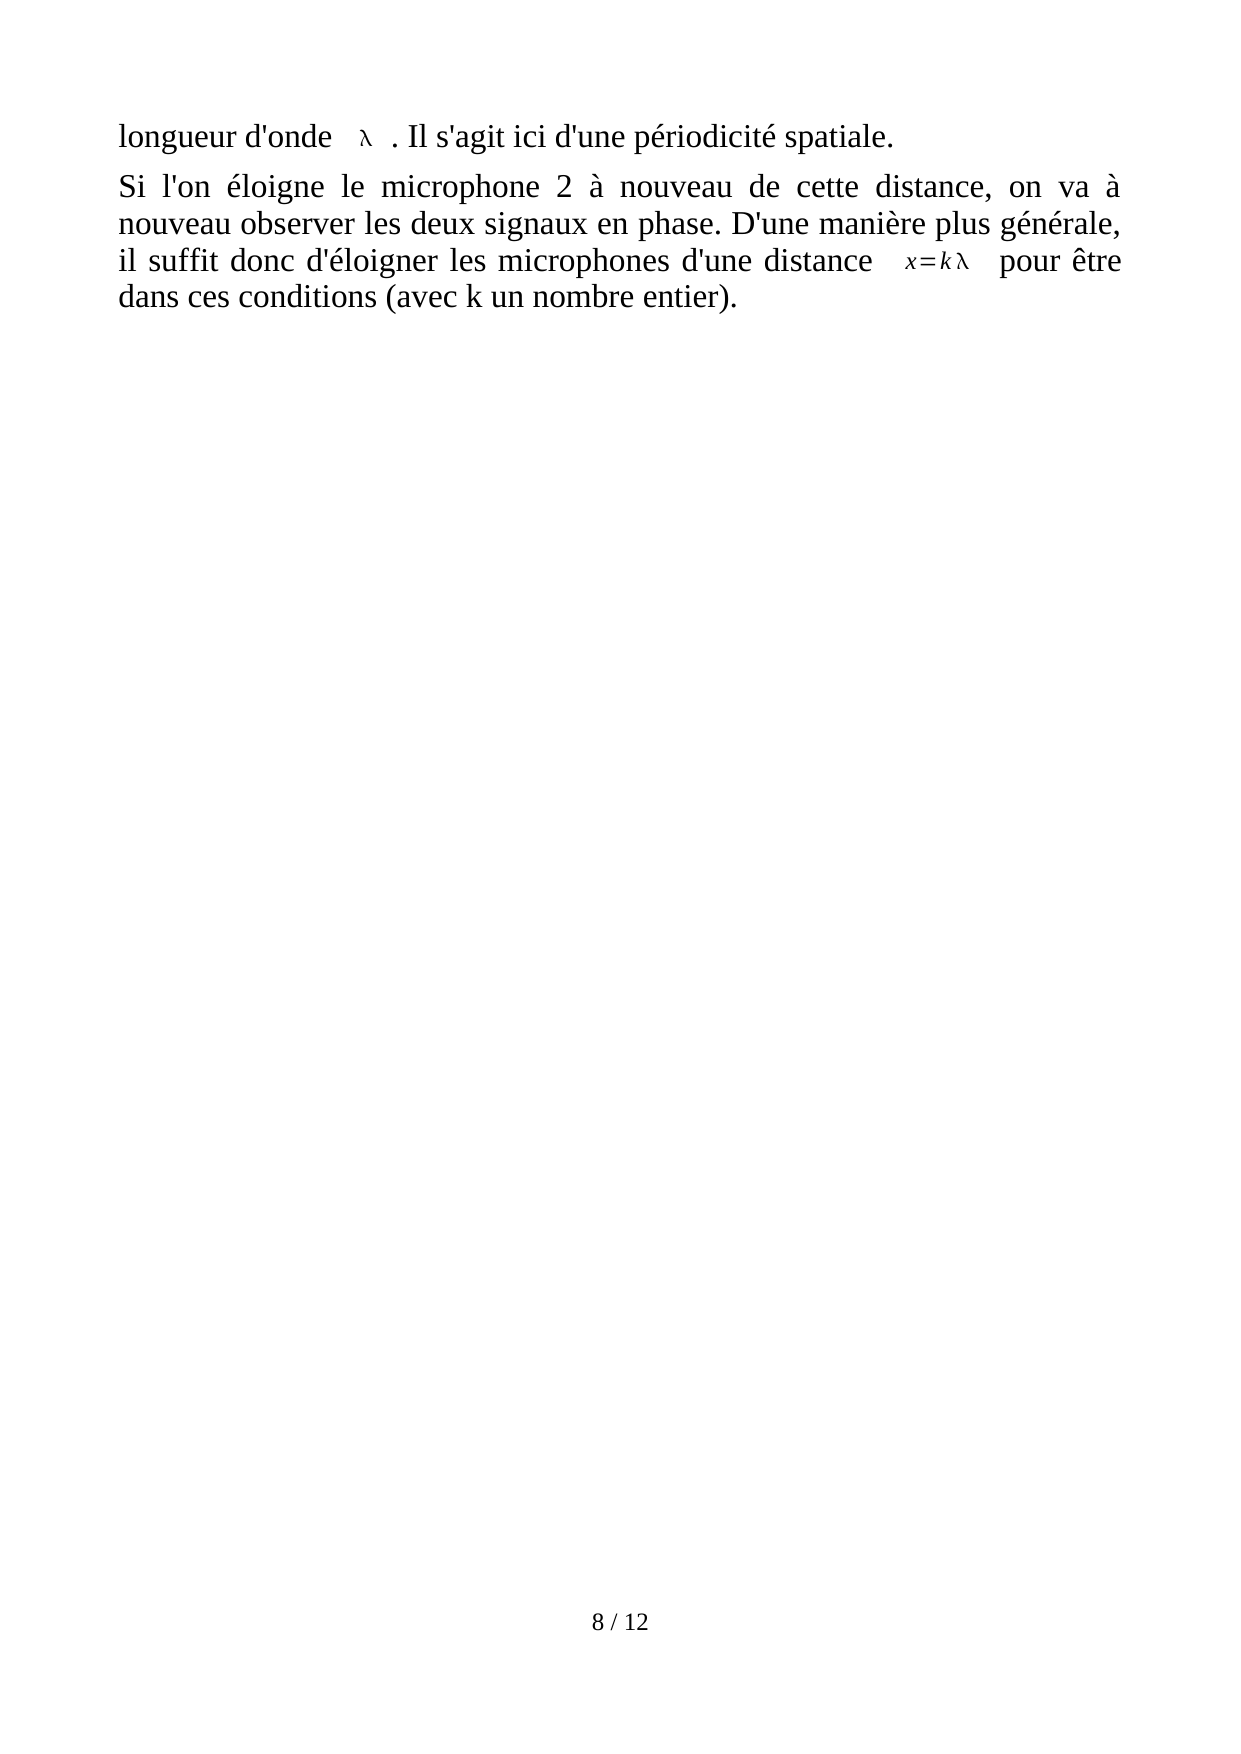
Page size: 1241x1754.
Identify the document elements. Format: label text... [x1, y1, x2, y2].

text Si l'on éloigne le microphone 2 à nouveau de cette distance, on va à nouveau observer les deux signaux en phase. D'une manière plus générale, il suffit donc d'éloigner les microphones d'une distance pour être dans ces conditions (avec k un nombre entier). [118, 167, 1122, 315]
text longueur d'onde . Il s'agit ici d'une périodicité spatiale. [118, 118, 1122, 155]
